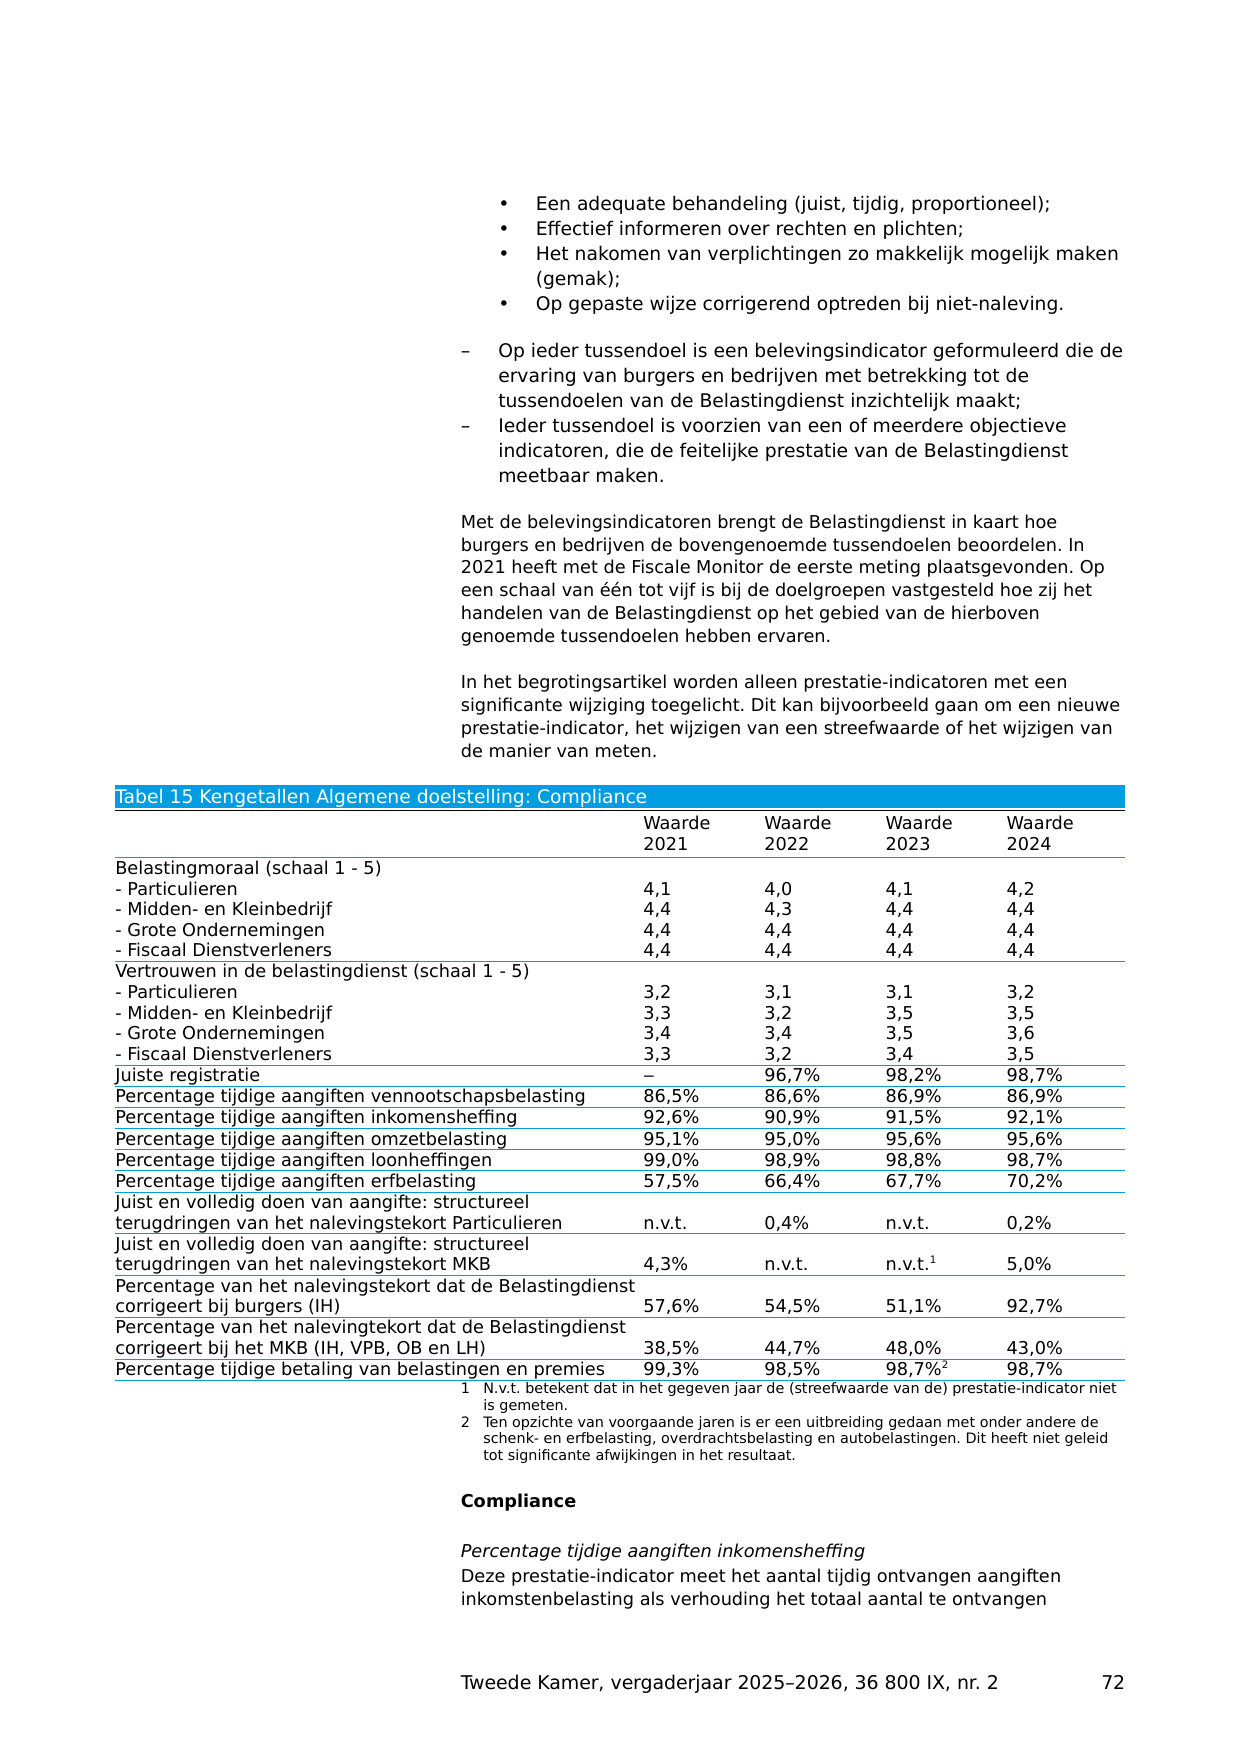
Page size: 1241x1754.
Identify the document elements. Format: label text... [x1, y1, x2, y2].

table_cell 4,2 [1004, 879, 1125, 899]
table_cell 4,4 [883, 940, 1003, 961]
list Ten opzichte van voorgaande jaren is er een uitbreiding gedaan met onder andere de schenk- en erfbelasting, overdrachtsbelasting en autobelastingen. Dit heeft niet geleid tot significante afwĳkingen in het resultaat. [461, 1414, 1125, 1464]
table_cell 57,6% [640, 1276, 761, 1317]
table_cell - Fiscaal Dienstverleners [115, 1044, 640, 1064]
table_cell [1004, 962, 1125, 982]
table_cell - Particulieren [115, 982, 640, 1003]
table_cell 0,4% [761, 1193, 882, 1233]
table_cell 3,4 [640, 1023, 761, 1044]
table_cell - Grote Ondernemingen [115, 1023, 640, 1044]
table_cell Juiste registratie [115, 1066, 640, 1086]
table_cell 66,4% [761, 1171, 882, 1191]
table_cell 38,5% [640, 1318, 761, 1358]
table_cell 3,2 [640, 982, 761, 1003]
table_cell Percentage tijdige betaling van belastingen en premies [115, 1360, 640, 1380]
table_cell 3,4 [883, 1044, 1003, 1064]
table_cell 98,7%2 [883, 1360, 1003, 1380]
table_cell [883, 858, 1003, 878]
table_cell 90,9% [761, 1108, 882, 1128]
table_cell [1004, 858, 1125, 878]
table_cell - Midden- en Kleinbedrijf [115, 1003, 640, 1023]
table_cell 4,4 [640, 940, 761, 961]
table_cell 51,1% [883, 1276, 1003, 1317]
table_cell Vertrouwen in de belastingdienst (schaal 1 - 5) [115, 962, 640, 982]
table_cell n.v.t. [883, 1193, 1003, 1233]
list Ieder tussendoel is voorzien van een of meerdere objectieve indicatoren, die de feitelijke prestatie van de Belastingdienst meetbaar maken. [461, 413, 1125, 488]
list Het nakomen van verplichtingen zo makkelijk mogelijk maken (gemak); [498, 241, 1125, 291]
table_cell Percentage tijdige aangiften vennootschapsbelasting [115, 1087, 640, 1107]
table_cell n.v.t. [640, 1193, 761, 1233]
table_cell 57,5% [640, 1171, 761, 1191]
table_cell 95,6% [1004, 1129, 1125, 1149]
table_cell 4,4 [640, 899, 761, 920]
table_cell 3,3 [640, 1044, 761, 1064]
table_cell 4,4 [1004, 920, 1125, 940]
table_cell 96,7% [761, 1066, 882, 1086]
table_cell [640, 962, 761, 982]
table_cell Percentage tijdige aangiften inkomensheffing [115, 1108, 640, 1128]
table_cell 86,9% [1004, 1087, 1125, 1107]
table_cell 3,5 [883, 1003, 1003, 1023]
table_cell Waarde 2021 [640, 811, 761, 857]
table_cell 3,5 [883, 1023, 1003, 1044]
table_cell Waarde 2022 [761, 811, 882, 857]
table_cell 3,2 [761, 1003, 882, 1023]
table_cell 4,4 [640, 920, 761, 940]
table_cell 92,7% [1004, 1276, 1125, 1317]
table_cell 92,6% [640, 1108, 761, 1128]
table_cell 91,5% [883, 1108, 1003, 1128]
table_cell - Fiscaal Dienstverleners [115, 940, 640, 961]
table_cell 0,2% [1004, 1193, 1125, 1233]
table_cell Belastingmoraal (schaal 1 - 5) [115, 858, 640, 878]
table_cell 98,8% [883, 1150, 1003, 1170]
table_cell - Particulieren [115, 879, 640, 899]
list Op gepaste wijze corrigerend optreden bij niet-naleving. [498, 291, 1125, 316]
text Compliance [461, 1489, 1125, 1512]
table_cell 4,4 [761, 940, 882, 961]
table_cell 3,1 [761, 982, 882, 1003]
list N.v.t. betekent dat in het gegeven jaar de (streefwaarde van de) prestatie-indicator niet is gemeten. [461, 1381, 1125, 1414]
list Op ieder tussendoel is een belevingsindicator geformuleerd die de ervaring van burgers en bedrijven met betrekking tot de tussendoelen van de Belastingdienst inzichtelijk maakt; [461, 338, 1125, 413]
list Effectief informeren over rechten en plichten; [498, 216, 1125, 241]
table_cell 3,5 [1004, 1044, 1125, 1064]
table_cell 86,9% [883, 1087, 1003, 1107]
list Een adequate behandeling (juist, tijdig, proportioneel); [498, 191, 1125, 216]
table_cell 43,0% [1004, 1318, 1125, 1358]
table_cell Juist en volledig doen van aangifte: structureel terugdringen van het nalevingstekort MKB [115, 1234, 640, 1275]
table_cell 70,2% [1004, 1171, 1125, 1191]
table_cell n.v.t.1 [883, 1234, 1003, 1275]
table_cell 3,1 [883, 982, 1003, 1003]
table_cell 98,5% [761, 1360, 882, 1380]
table_cell Percentage van het nalevingtekort dat de Belastingdienst corrigeert bij het MKB (IH, VPB, OB en LH) [115, 1318, 640, 1358]
table_cell Waarde 2023 [883, 811, 1003, 857]
table_cell 4,4 [1004, 940, 1125, 961]
table_cell 3,4 [761, 1023, 882, 1044]
table_cell 98,2% [883, 1066, 1003, 1086]
table_cell 92,1% [1004, 1108, 1125, 1128]
table_cell - Grote Ondernemingen [115, 920, 640, 940]
table_cell [640, 858, 761, 878]
table_cell 4,0 [761, 879, 882, 899]
table_cell Waarde 2024 [1004, 811, 1125, 857]
table_cell 67,7% [883, 1171, 1003, 1191]
table_cell 4,1 [883, 879, 1003, 899]
table_cell 86,5% [640, 1087, 761, 1107]
table_cell 44,7% [761, 1318, 882, 1358]
table_cell 86,6% [761, 1087, 882, 1107]
table_cell Juist en volledig doen van aangifte: structureel terugdringen van het nalevingstekort Particulieren [115, 1193, 640, 1233]
table_cell 99,3% [640, 1360, 761, 1380]
table_cell 48,0% [883, 1318, 1003, 1358]
table_cell 98,9% [761, 1150, 882, 1170]
table_cell 4,4 [761, 920, 882, 940]
text Met de belevingsindicatoren brengt de Belastingdienst in kaart hoe burgers en bedrijven de bovengenoemde tussendoelen beoordelen. In 2021 heeft met de Fiscale Monitor de eerste meting plaatsgevonden. Op een schaal van één tot vijf is bij de doelgroepen vastgesteld hoe zij het handelen van de Belastingdienst op het gebied van de hierboven genoemde tussendoelen hebben ervaren. [461, 510, 1125, 647]
table_cell 98,7% [1004, 1150, 1125, 1170]
text In het begrotingsartikel worden alleen prestatie-indicatoren met een significante wijziging toegelicht. Dit kan bijvoorbeeld gaan om een nieuwe prestatie-indicator, het wijzigen van een streefwaarde of het wijzigen van de manier van meten. [461, 670, 1125, 762]
table_cell 95,0% [761, 1129, 882, 1149]
table_cell 4,4 [883, 899, 1003, 920]
table_cell 3,5 [1004, 1003, 1125, 1023]
table_cell - Midden- en Kleinbedrijf [115, 899, 640, 920]
table_cell 95,6% [883, 1129, 1003, 1149]
table_cell 4,3% [640, 1234, 761, 1275]
table_cell [883, 962, 1003, 982]
table_cell 95,1% [640, 1129, 761, 1149]
table_cell Percentage tijdige aangiften loonheffingen [115, 1150, 640, 1170]
table_cell 3,3 [640, 1003, 761, 1023]
table_cell Percentage tijdige aangiften erfbelasting [115, 1171, 640, 1191]
table_cell 4,1 [640, 879, 761, 899]
table_cell 99,0% [640, 1150, 761, 1170]
table_cell 54,5% [761, 1276, 882, 1317]
table_cell 5,0% [1004, 1234, 1125, 1275]
text Percentage tijdige aangiften inkomensheffing [461, 1539, 1125, 1562]
table_cell 3,6 [1004, 1023, 1125, 1044]
table_cell Percentage van het nalevingstekort dat de Belastingdienst corrigeert bij burgers (IH) [115, 1276, 640, 1317]
table_cell 98,7% [1004, 1066, 1125, 1086]
table_cell 4,4 [883, 920, 1003, 940]
table_cell ‒ [640, 1066, 761, 1086]
table_cell Percentage tijdige aangiften omzetbelasting [115, 1129, 640, 1149]
table_cell 98,7% [1004, 1360, 1125, 1380]
text Deze prestatie-indicator meet het aantal tijdig ontvangen aangiften inkomstenbelasting als verhouding het totaal aantal te ontvangen [461, 1564, 1125, 1610]
table_cell [761, 858, 882, 878]
table_cell 4,3 [761, 899, 882, 920]
table_cell [115, 811, 640, 857]
table_cell n.v.t. [761, 1234, 882, 1275]
table_cell 3,2 [761, 1044, 882, 1064]
table_cell 3,2 [1004, 982, 1125, 1003]
table_cell [761, 962, 882, 982]
table_cell 4,4 [1004, 899, 1125, 920]
